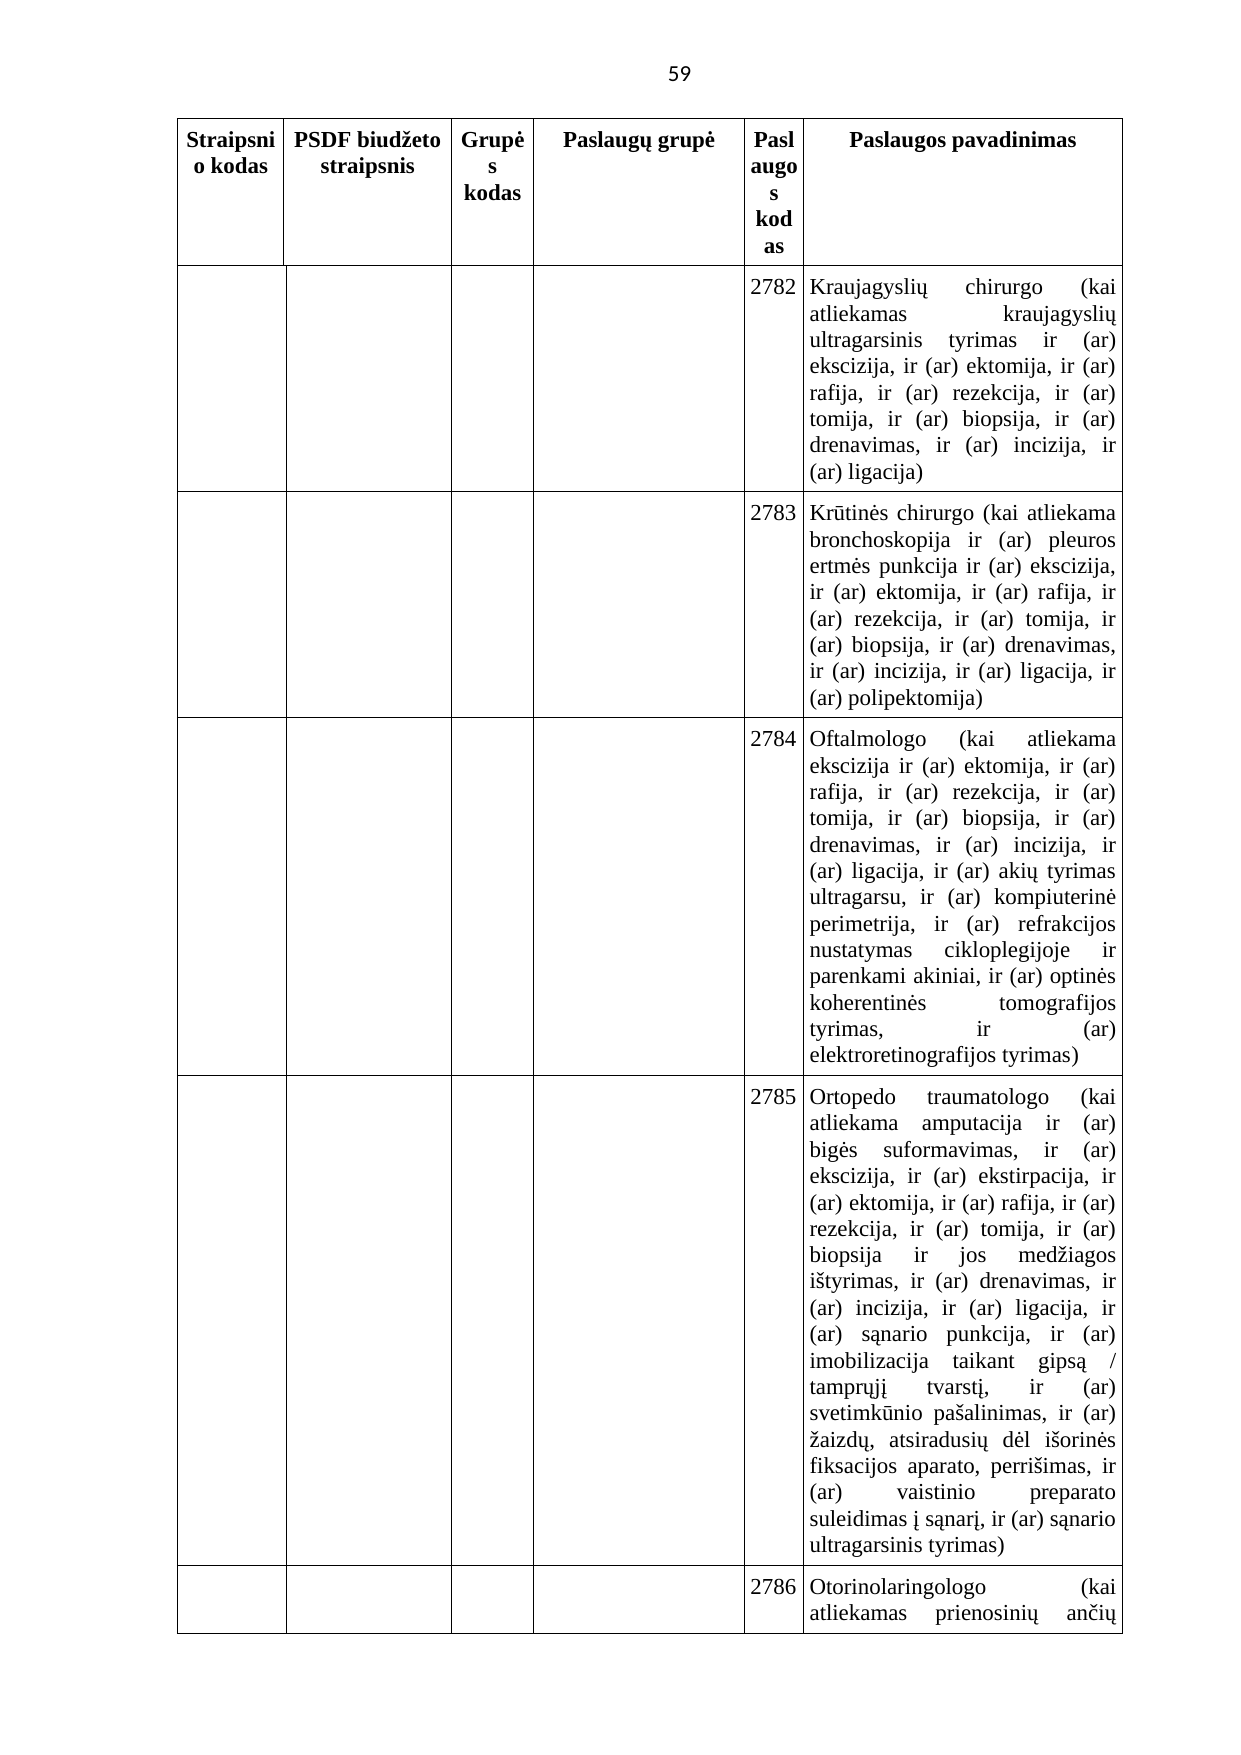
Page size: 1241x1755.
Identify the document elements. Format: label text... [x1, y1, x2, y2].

table_header Straipsnio kodas [178, 119, 283, 265]
table_cell [452, 492, 533, 717]
table_cell 2782 [745, 266, 803, 491]
table_cell 2786 [745, 1566, 803, 1632]
table_cell [178, 266, 286, 491]
table_header PSDF biudžeto straipsnis [284, 119, 451, 265]
table_cell 2783 [745, 492, 803, 717]
table_header Grupės kodas [452, 119, 533, 265]
table_header Paslaugų grupė [534, 119, 744, 265]
table_cell [452, 1076, 533, 1564]
table_cell Krūtinės chirurgo (kai atliekama bronchoskopija ir (ar) pleuros ertmės punkcija ir (ar) ekscizija, ir (ar) ektomija, ir (ar) rafija, ir (ar) rezekcija, ir (ar) tomija, ir (ar) biopsija, ir (ar) drenavimas, ir (ar) incizija, ir (ar) ligacija, ir (ar) polipektomija) [804, 492, 1122, 717]
table_cell [178, 1566, 286, 1632]
table_cell [178, 492, 286, 717]
table_cell [534, 718, 744, 1075]
table_cell [452, 1566, 533, 1632]
table_cell 2785 [745, 1076, 803, 1564]
table_cell Ortopedo traumatologo (kai atliekama amputacija ir (ar) bigės suformavimas, ir (ar) ekscizija, ir (ar) ekstirpacija, ir (ar) ektomija, ir (ar) rafija, ir (ar) rezekcija, ir (ar) tomija, ir (ar) biopsija ir jos medžiagos ištyrimas, ir (ar) drenavimas, ir (ar) incizija, ir (ar) ligacija, ir (ar) sąnario punkcija, ir (ar) imobilizacija taikant gipsą / tamprųjį tvarstį, ir (ar) svetimkūnio pašalinimas, ir (ar) žaizdų, atsiradusių dėl išorinės fiksacijos aparato, perrišimas, ir (ar) vaistinio preparato suleidimas į sąnarį, ir (ar) sąnario ultragarsinis tyrimas) [804, 1076, 1122, 1564]
table_cell [534, 492, 744, 717]
table_cell [287, 1566, 451, 1632]
table_cell Oftalmologo (kai atliekama ekscizija ir (ar) ektomija, ir (ar) rafija, ir (ar) rezekcija, ir (ar) tomija, ir (ar) biopsija, ir (ar) drenavimas, ir (ar) incizija, ir (ar) ligacija, ir (ar) akių tyrimas ultragarsu, ir (ar) kompiuterinė perimetrija, ir (ar) refrakcijos nustatymas cikloplegijoje ir parenkami akiniai, ir (ar) optinės koherentinės tomografijos tyrimas, ir (ar) elektroretinografijos tyrimas) [804, 718, 1122, 1075]
table_cell [534, 266, 744, 491]
table_cell [287, 718, 451, 1075]
table_cell [287, 492, 451, 717]
table_cell [534, 1566, 744, 1632]
table_cell [178, 718, 286, 1075]
table_cell 2784 [745, 718, 803, 1075]
table_cell [534, 1076, 744, 1564]
table_cell Kraujagyslių chirurgo (kai atliekamas kraujagyslių ultragarsinis tyrimas ir (ar) ekscizija, ir (ar) ektomija, ir (ar) rafija, ir (ar) rezekcija, ir (ar) tomija, ir (ar) biopsija, ir (ar) drenavimas, ir (ar) incizija, ir (ar) ligacija) [804, 266, 1122, 491]
table_cell [452, 718, 533, 1075]
table_header Paslaugos pavadinimas [804, 119, 1122, 265]
table_cell Otorinolaringologo (kai atliekamas prienosinių ančių [804, 1566, 1122, 1632]
table_cell [287, 266, 451, 491]
table_cell [178, 1076, 286, 1564]
table_cell [287, 1076, 451, 1564]
table_header Paslaugos kodas [745, 119, 803, 265]
table_cell [452, 266, 533, 491]
